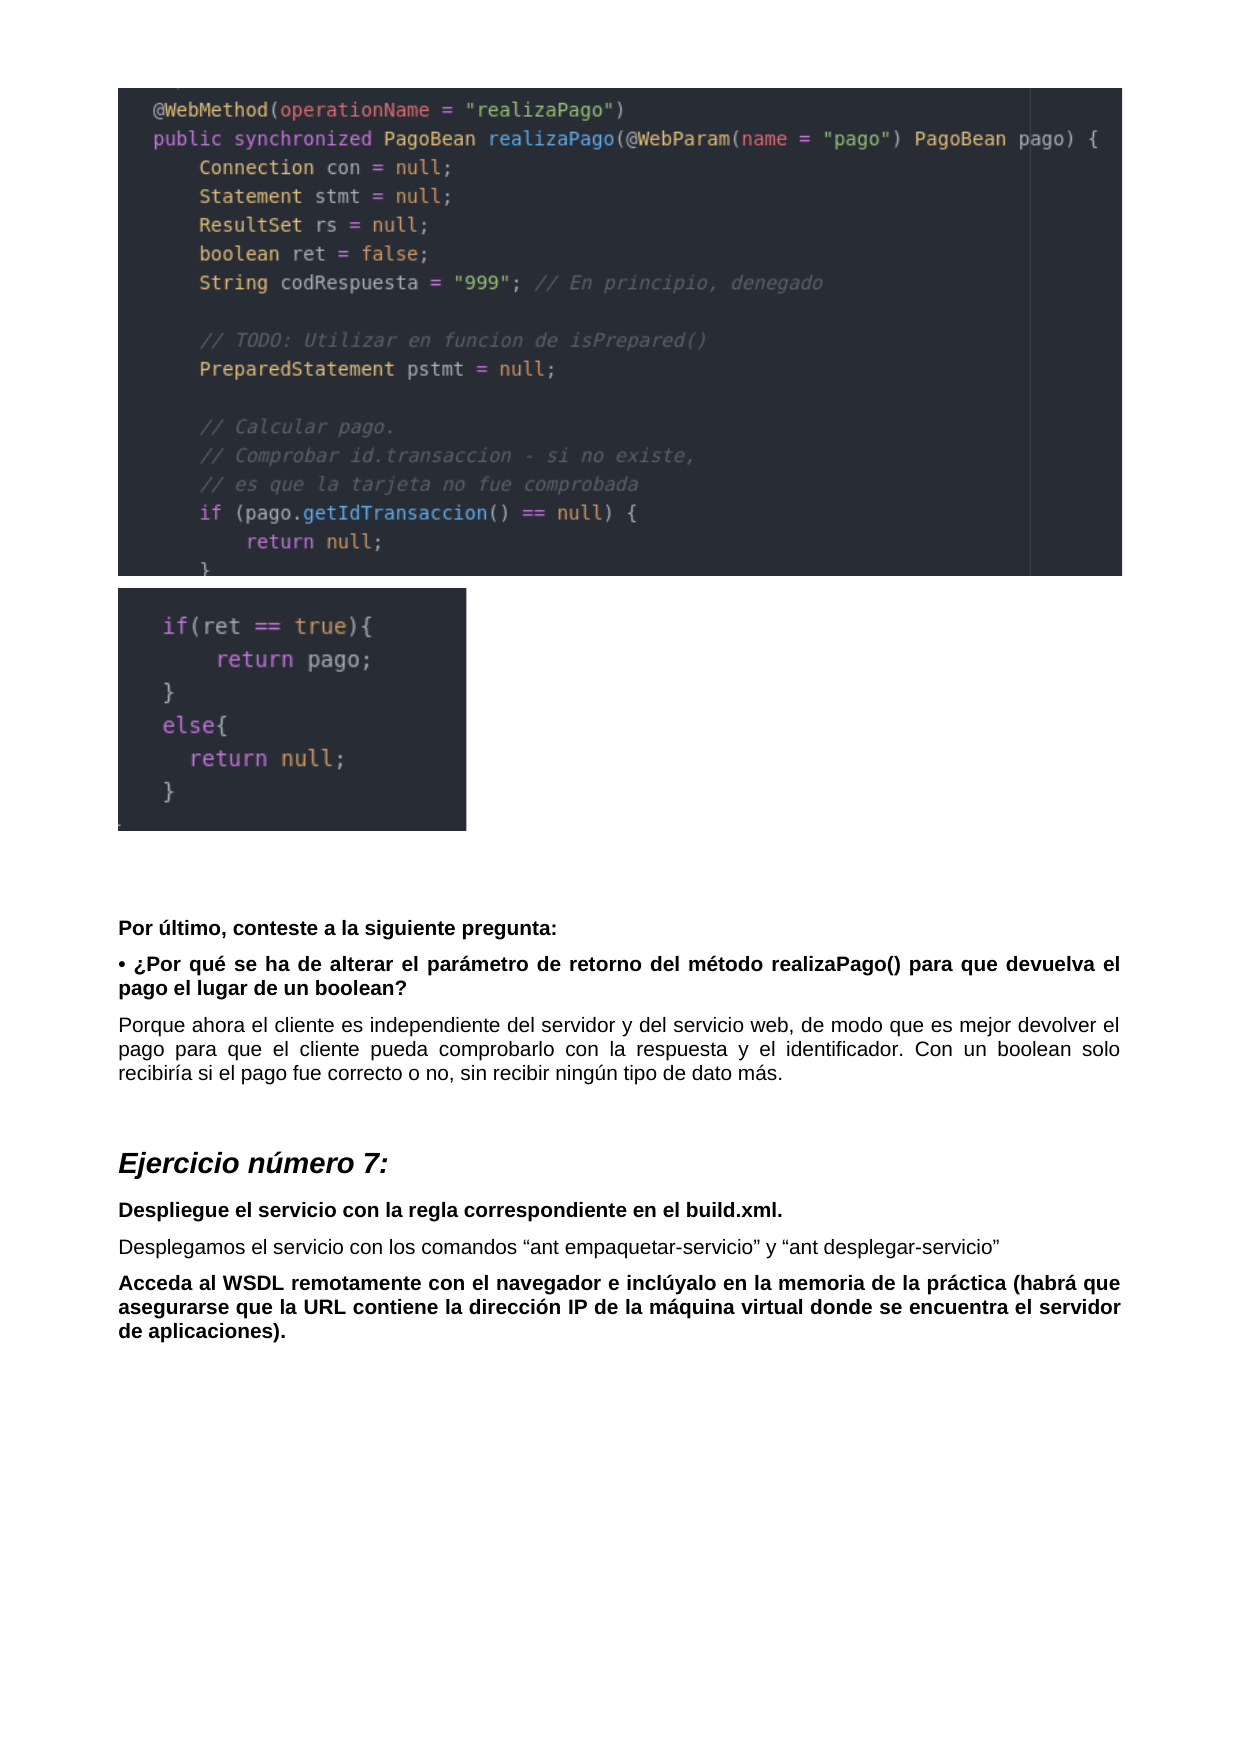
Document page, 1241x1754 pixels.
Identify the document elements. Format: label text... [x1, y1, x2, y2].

subtitle Acceda al WSDL remotamente con el navegador e inclúyalo en la memoria de la práctica (habrá que asegurarse que la URL contiene la dirección IP de la máquina virtual donde se encuentra el servidor de aplicaciones). [118, 1271, 1122, 1343]
picture [118, 88, 1123, 576]
subtitle • ¿Por qué se ha de alterar el parámetro de retorno del método realizaPago() para que devuelva el pago el lugar de un boolean? [118, 952, 1122, 1000]
subtitle Por último, conteste a la siguiente pregunta: [118, 916, 1122, 939]
subtitle Desplegamos el servicio con los comandos “ant empaquetar-servicio” y “ant desplegar-servicio” [118, 1234, 1122, 1258]
picture [118, 588, 467, 831]
subtitle Porque ahora el cliente es independiente del servidor y del servicio web, de modo que es mejor devolver el pago para que el cliente pueda comprobarlo con la respuesta y el identificador. Con un boolean solo recibiría si el pago fue correcto o no, sin recibir ningún tipo de dato más. [118, 1012, 1122, 1084]
subtitle Despliegue el servicio con la regla correspondiente en el build.xml. [118, 1198, 1122, 1222]
subtitle Ejercicio número 7: [118, 1146, 1122, 1179]
